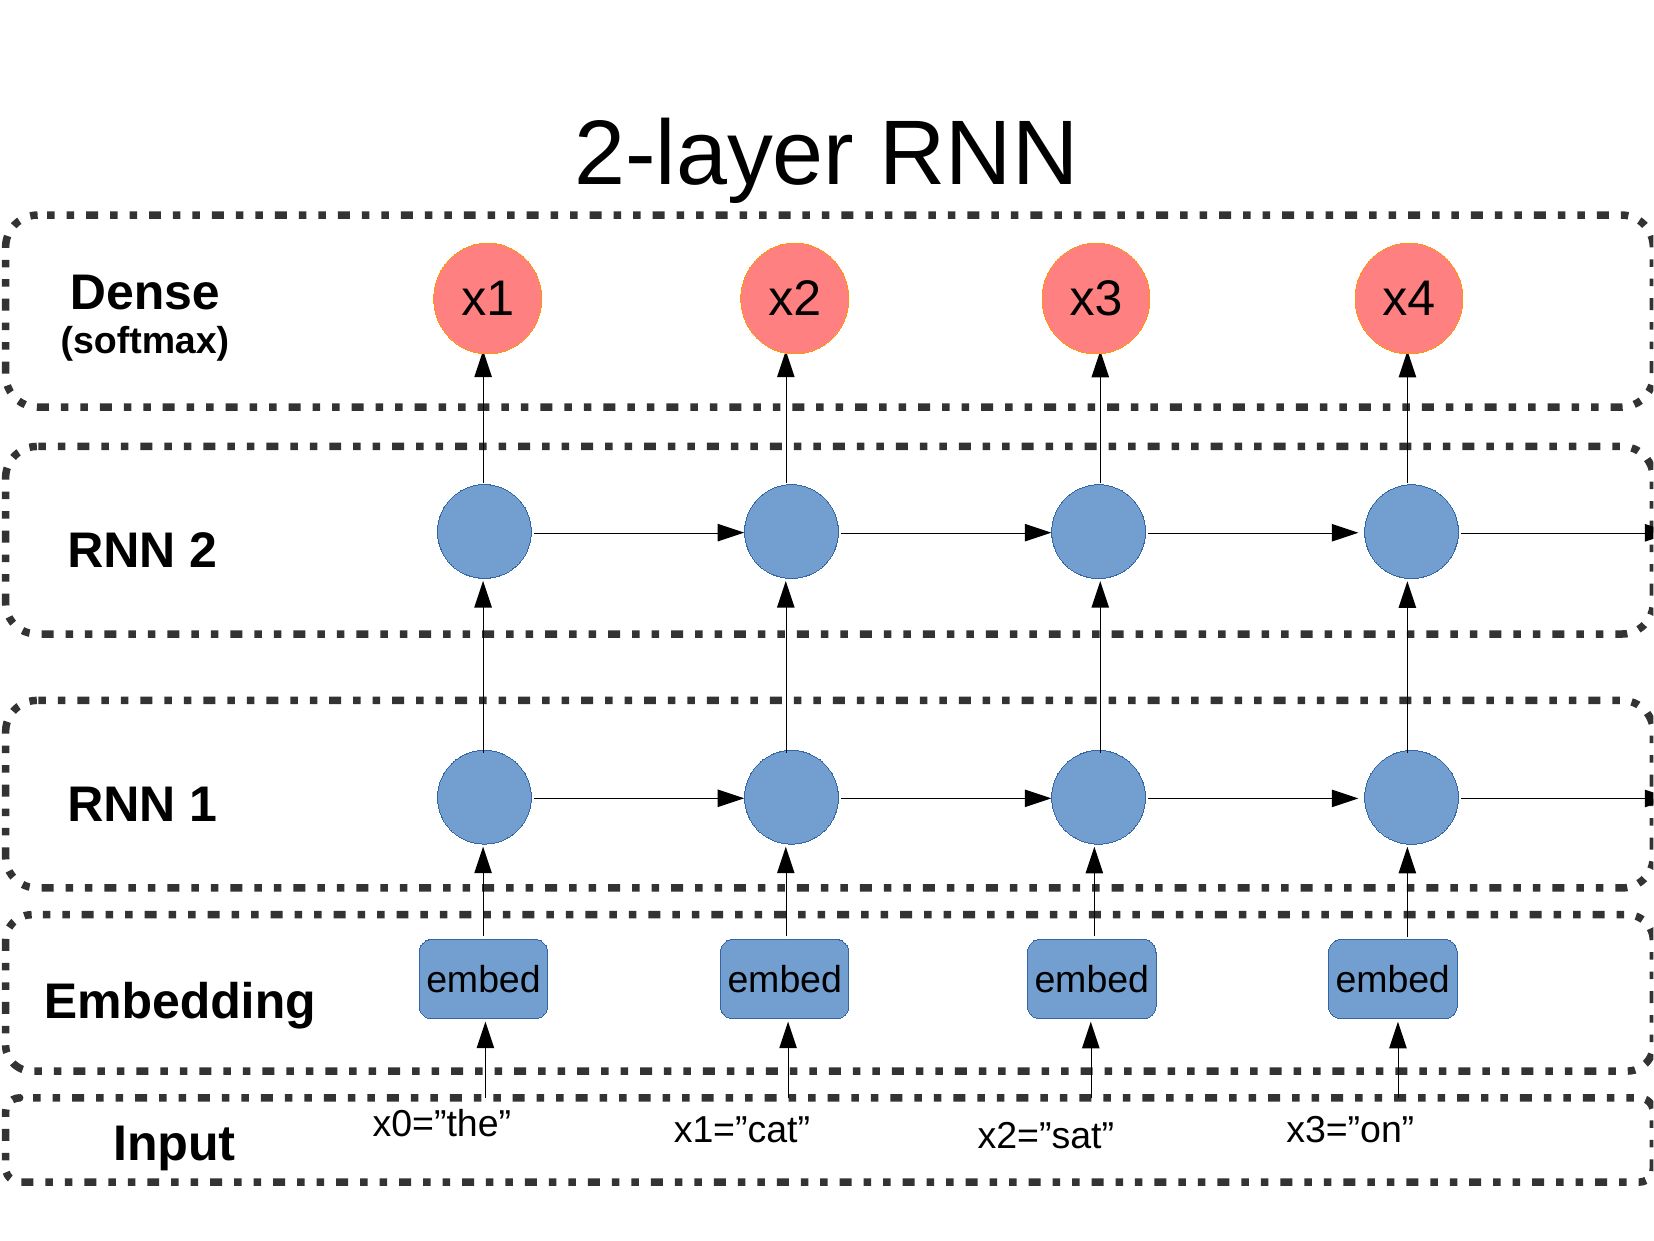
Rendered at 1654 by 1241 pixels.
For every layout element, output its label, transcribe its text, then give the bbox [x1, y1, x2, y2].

text_box x2 [740, 243, 849, 354]
text_box RNN 2 [42, 514, 242, 628]
text_box x2=”sat” [963, 1107, 1190, 1165]
text_box x4 [1355, 243, 1463, 354]
text_box embed [419, 939, 548, 1019]
title 2-layer RNN [82, 49, 1571, 257]
text_box embed [1027, 939, 1157, 1019]
text_box [1101, 257, 1407, 408]
text_box x3 [1042, 243, 1150, 354]
text_box [5, 914, 1654, 1072]
text_box [787, 257, 1100, 408]
text_box [1408, 215, 1654, 408]
text_box [5, 1097, 1654, 1183]
text_box [5, 215, 483, 408]
text_box embed [720, 939, 849, 1019]
text_box x0=”the” [357, 1095, 568, 1152]
text_box [484, 257, 786, 408]
text_box Input [23, 1107, 326, 1180]
text_box [5, 700, 1654, 888]
text_box x3=”on” [1271, 1101, 1485, 1159]
text_box [5, 446, 1654, 635]
text_box x1 [433, 243, 542, 354]
text_box embed [1328, 939, 1458, 1019]
text_box x1=”cat” [659, 1101, 869, 1159]
text_box RNN 1 [42, 768, 242, 882]
text_box Dense (softmax) [45, 256, 244, 370]
text_box Embedding [22, 966, 339, 1080]
